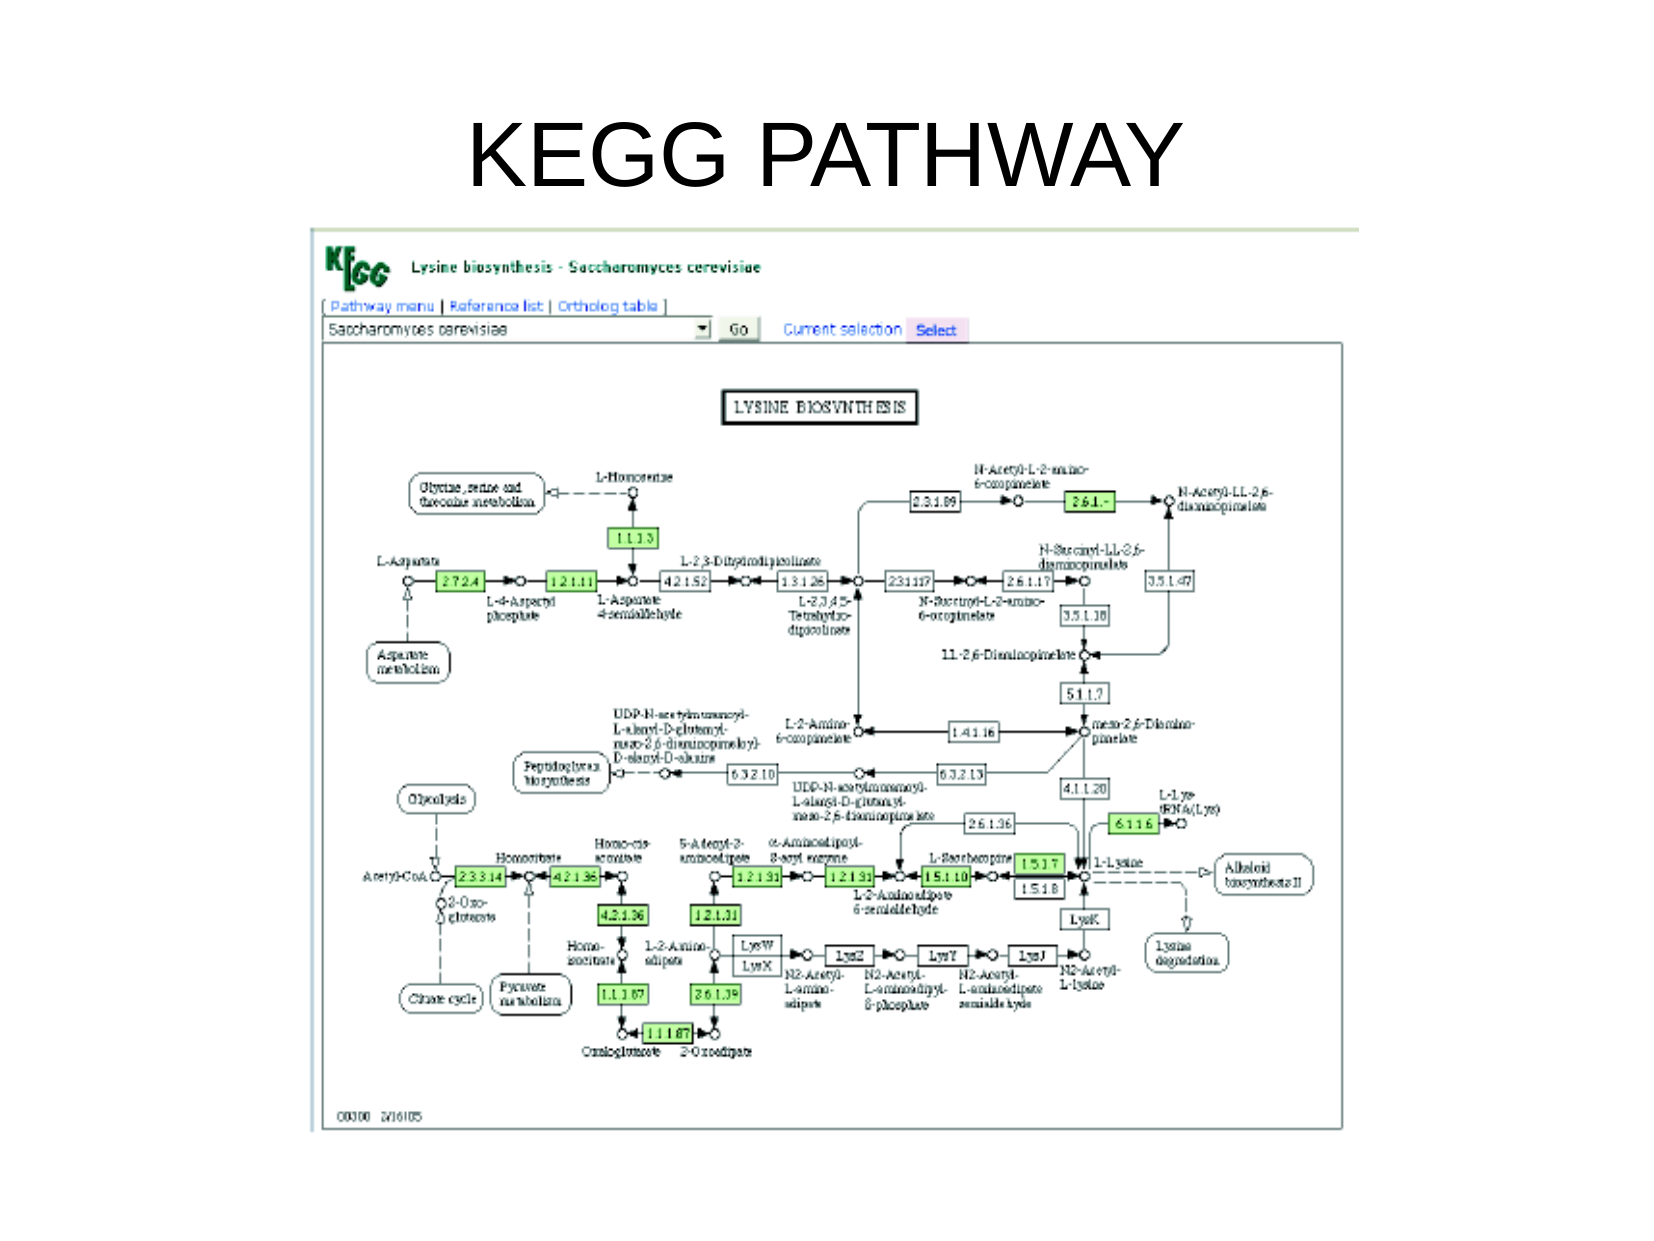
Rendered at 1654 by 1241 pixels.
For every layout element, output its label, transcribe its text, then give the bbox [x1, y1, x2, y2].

picture [301, 212, 1359, 1159]
title KEGG PATHWAY [82, 49, 1571, 257]
